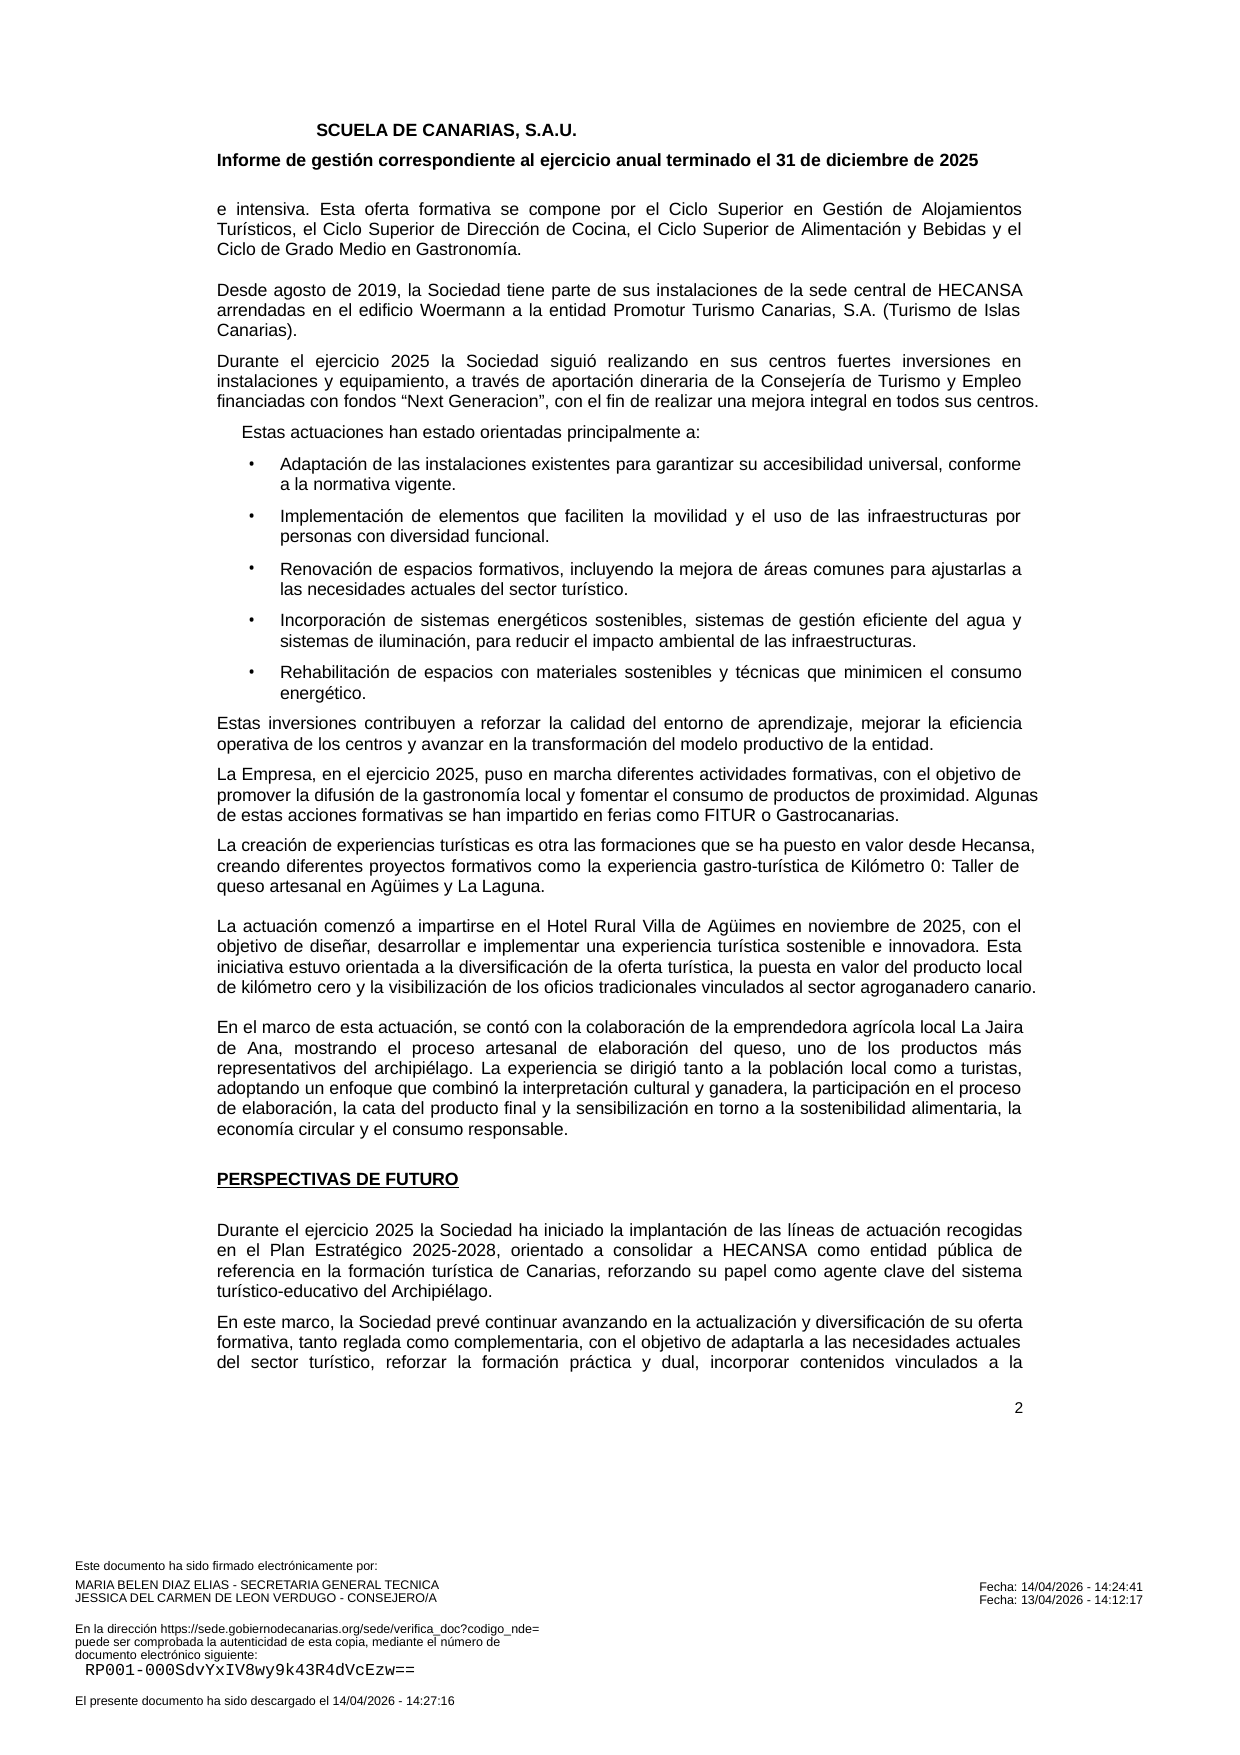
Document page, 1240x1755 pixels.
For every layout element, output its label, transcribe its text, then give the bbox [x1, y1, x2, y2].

text documento electrónico siguiente: [75, 1649, 564, 1662]
text Ciclo de Grado Medio en Gastronomía. [217, 240, 1047, 260]
text e intensiva. Esta oferta formativa se compone por el Ciclo Superior en Gestión de Alojamientos [217, 200, 1047, 219]
text Fecha: 14/04/2026 - 14:24:41 [979, 1580, 1168, 1594]
text operativa de los centros y avanzar en la transformación del modelo productivo de la entidad. [217, 734, 1047, 754]
text creando diferentes proyectos formativos como la experiencia gastro-turística de Kilómetro 0: Taller de [217, 857, 1048, 876]
text Este documento ha sido firmado electrónicamente por: [75, 1559, 403, 1573]
text El presente documento ha sido descargado el 14/04/2026 - 14:27:16 [75, 1694, 480, 1708]
text adoptando un enfoque que combinó la interpretación cultural y ganadera, la participación en el proceso [217, 1079, 1048, 1098]
text En la dirección https://sede.gobiernodecanarias.org/sede/verifica_doc?codigo_nde= [75, 1623, 564, 1637]
text • [248, 505, 281, 527]
text personas con diversidad funcional. [280, 527, 1047, 547]
text Renovación de espacios formativos, incluyendo la mejora de áreas comunes para ajustarlas a [280, 559, 1047, 579]
text de kilómetro cero y la visibilización de los oficios tradicionales vinculados al sector agroganadero canario. [217, 978, 1048, 997]
text de elaboración, la cata del producto final y la sensibilización en torno a la sostenibilidad alimentaria, la [217, 1099, 1048, 1119]
text MARIA BELEN DIAZ ELIAS - SECRETARIA GENERAL TECNICA [75, 1578, 467, 1592]
text objetivo de diseñar, desarrollar e implementar una experiencia turística sostenible e innovadora. Esta [217, 937, 1048, 957]
text economía circular y el consumo responsable. [217, 1119, 1048, 1139]
text iniciativa estuvo orientada a la diversificación de la oferta turística, la puesta en valor del producto local [217, 958, 1048, 977]
text de estas acciones formativas se han impartido en ferias como FITUR o Gastrocanarias. [217, 806, 1047, 825]
text en el Plan Estratégico 2025-2028, orientado a consolidar a HECANSA como entidad pública de [217, 1241, 1048, 1261]
text • [248, 609, 281, 631]
text Durante el ejercicio 2025 la Sociedad ha iniciado la implantación de las líneas de actuación recogidas [217, 1221, 1048, 1241]
text Durante el ejercicio 2025 la Sociedad siguió realizando en sus centros fuertes inversiones en [217, 352, 1048, 371]
text Adaptación de las instalaciones existentes para garantizar su accesibilidad universal, conforme [280, 455, 1047, 474]
text SCUELA DE CANARIAS, S.A.U. [316, 120, 602, 140]
text Canarias). [217, 321, 1047, 341]
text • [248, 453, 281, 474]
text RP001-000SdvYxIV8wy9k43R4dVcEzw== [85, 1662, 564, 1678]
text promover la difusión de la gastronomía local y fomentar el consumo de productos de proximidad. Algunas [217, 786, 1047, 805]
text Implementación de elementos que faciliten la movilidad y el uso de las infraestructuras por [280, 507, 1047, 527]
text Fecha: 13/04/2026 - 14:12:17 [979, 1594, 1168, 1607]
text Informe de gestión correspondiente al ejercicio anual terminado el 31 de diciembre de 2025 [217, 151, 1004, 171]
text JESSICA DEL CARMEN DE LEON VERDUGO - CONSEJERO/A [75, 1592, 467, 1604]
text Rehabilitación de espacios con materiales sostenibles y técnicas que minimicen el consumo [280, 663, 1047, 683]
text turístico-educativo del Archipiélago. [217, 1282, 1048, 1301]
text • [248, 662, 281, 683]
text En el marco de esta actuación, se contó con la colaboración de la emprendedora agrícola local La Jaira [217, 1018, 1048, 1038]
text La Empresa, en el ejercicio 2025, puso en marcha diferentes actividades formativas, con el objetivo de [217, 765, 1047, 785]
text instalaciones y equipamiento, a través de aportación dineraria de la Consejería de Turismo y Empleo [217, 372, 1048, 391]
text referencia en la formación turística de Canarias, reforzando su papel como agente clave del sistema [217, 1262, 1048, 1281]
text 2 [1014, 1399, 1047, 1417]
text formativa, tanto reglada como complementaria, con el objetivo de adaptarla a las necesidades actuales [217, 1332, 1047, 1352]
text las necesidades actuales del sector turístico. [280, 579, 1047, 599]
text Desde agosto de 2019, la Sociedad tiene parte de sus instalaciones de la sede central de HECANSA [217, 281, 1047, 300]
text Estas inversiones contribuyen a reforzar la calidad del entorno de aprendizaje, mejorar la eficiencia [217, 714, 1047, 734]
text energético. [280, 684, 1047, 703]
text representativos del archipiélago. La experiencia se dirigió tanto a la población local como a turistas, [217, 1058, 1048, 1078]
text Estas actuaciones han estado orientadas principalmente a: [241, 423, 726, 442]
text financiadas con fondos “Next Generacion”, con el fin de realizar una mejora integral en todos sus centros. [217, 392, 1048, 412]
text Incorporación de sistemas energéticos sostenibles, sistemas de gestión eficiente del agua y [280, 611, 1047, 631]
text En este marco, la Sociedad prevé continuar avanzando en la actualización y diversificación de su oferta [217, 1312, 1047, 1332]
text La actuación comenzó a impartirse en el Hotel Rural Villa de Agüimes en noviembre de 2025, con el [217, 917, 1048, 937]
text puede ser comprobada la autenticidad de esta copia, mediante el número de [75, 1637, 564, 1649]
text arrendadas en el edificio Woermann a la entidad Promotur Turismo Canarias, S.A. (Turismo de Islas [217, 301, 1047, 320]
text a la normativa vigente. [280, 475, 1047, 495]
text queso artesanal en Agüimes y La Laguna. [217, 877, 1048, 896]
text La creación de experiencias turísticas es otra las formaciones que se ha puesto en valor desde Hecansa, [217, 836, 1048, 856]
text de Ana, mostrando el proceso artesanal de elaboración del queso, uno de los productos más [217, 1038, 1048, 1058]
text del sector turístico, reforzar la formación práctica y dual, incorporar contenidos vinculados a la [217, 1353, 1047, 1372]
text • [248, 557, 281, 579]
text sistemas de iluminación, para reducir el impacto ambiental de las infraestructuras. [280, 631, 1047, 651]
text Turísticos, el Ciclo Superior de Dirección de Cocina, el Ciclo Superior de Alimentación y Bebidas y el [217, 220, 1047, 240]
text PERSPECTIVAS DE FUTURO [217, 1170, 484, 1190]
